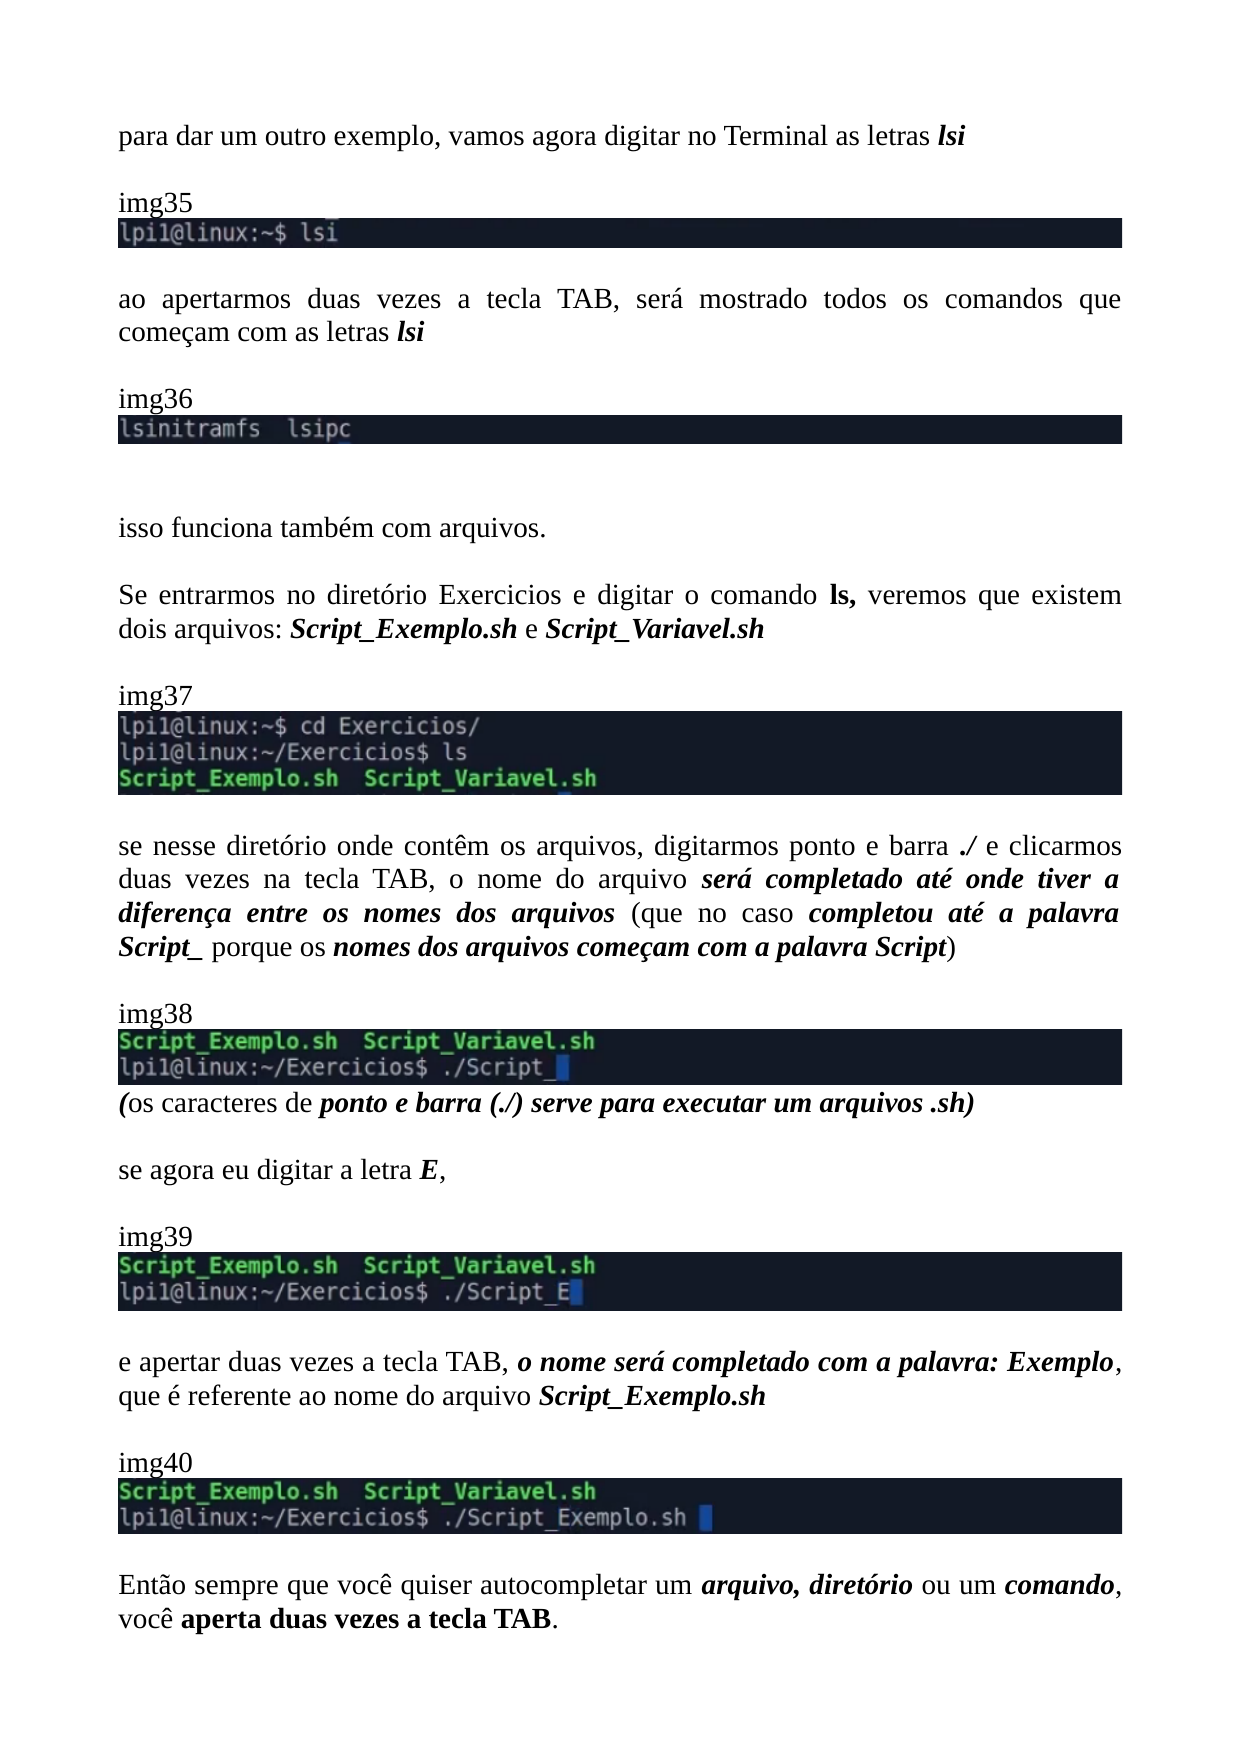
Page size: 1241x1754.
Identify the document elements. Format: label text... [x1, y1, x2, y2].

text se nesse diretório onde contêm os arquivos, digitarmos ponto e barra ./ e clicarmos duas vezes na tecla TAB, o nome do arquivo será completado até onde tiver a diferença entre os nomes dos arquivos (que no caso completou até a palavra Script_ porque os nomes dos arquivos começam com a palavra Script) [118, 828, 1122, 962]
text img35 [118, 185, 1122, 218]
text isso funciona também com arquivos. [118, 510, 1122, 544]
text img37 [118, 678, 1122, 711]
text img40 [118, 1445, 1122, 1478]
text img39 [118, 1219, 1122, 1252]
picture [118, 711, 1123, 795]
text e apertar duas vezes a tecla TAB, o nome será completado com a palavra: Exemplo, que é referente ao nome do arquivo Script_Exemplo.sh [118, 1344, 1122, 1411]
picture [118, 1029, 1123, 1085]
text Então sempre que você quiser autocompletar um arquivo, diretório ou um comando, você aperta duas vezes a tecla TAB. [118, 1567, 1122, 1634]
text se agora eu digitar a letra E, [118, 1152, 1122, 1185]
picture [118, 1478, 1123, 1534]
picture [118, 415, 1123, 444]
text img36 [118, 381, 1122, 415]
text img38 [118, 996, 1122, 1029]
picture [118, 218, 1123, 248]
text Se entrarmos no diretório Exercicios e digitar o comando ls, veremos que existem dois arquivos: Script_Exemplo.sh e Script_Variavel.sh [118, 577, 1122, 644]
text (os caracteres de ponto e barra (./) serve para executar um arquivos .sh) [118, 1085, 1122, 1118]
text ao apertarmos duas vezes a tecla TAB, será mostrado todos os comandos que começam com as letras lsi [118, 281, 1122, 348]
text para dar um outro exemplo, vamos agora digitar no Terminal as letras lsi [118, 118, 1122, 152]
picture [118, 1252, 1123, 1311]
